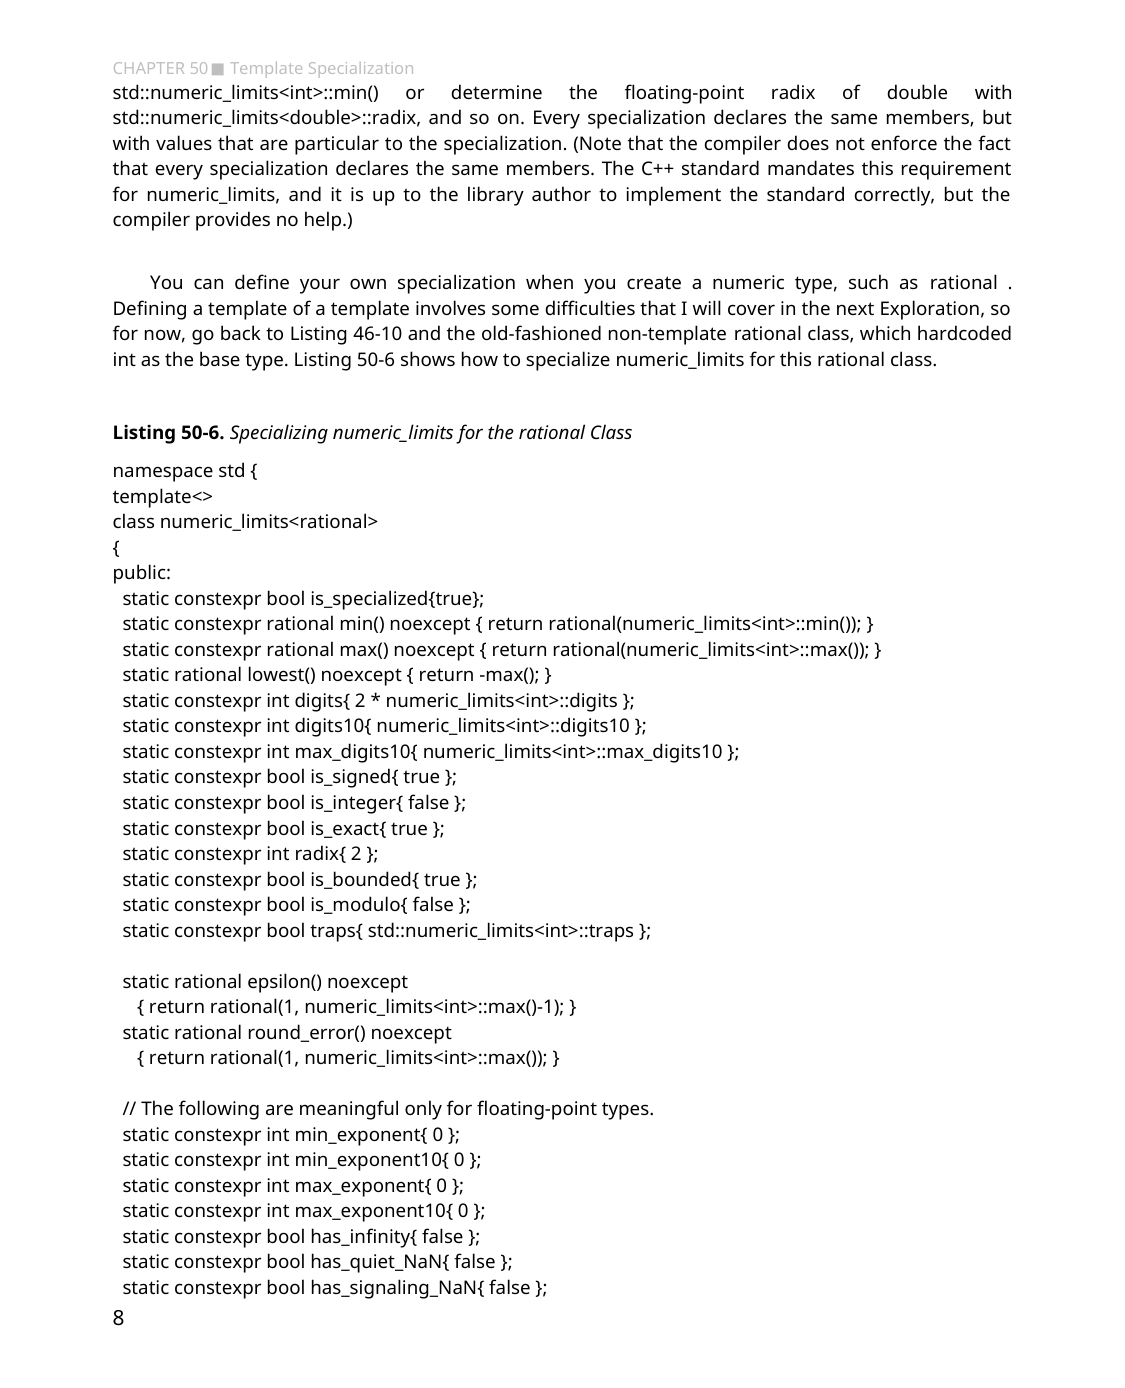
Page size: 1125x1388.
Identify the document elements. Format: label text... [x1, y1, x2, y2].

text template<> [112, 483, 1012, 509]
text static constexpr int min_exponent10{ 0 }; [112, 1147, 1012, 1172]
text static constexpr rational min() noexcept { return rational(numeric_limits<int>::min()); } [112, 611, 1012, 636]
text static constexpr int max_exponent{ 0 }; [112, 1172, 1012, 1198]
text { return rational(1, numeric_limits<int>::max()-1); } [112, 993, 1012, 1019]
text // The following are meaningful only for floating-point types. [112, 1096, 1012, 1121]
text static constexpr bool is_specialized{true}; [112, 585, 1012, 611]
text namespace std { [112, 458, 1012, 483]
text std::numeric_limits<int>::min() or determine the floating-point radix of double with std::numeric_limits<double>::radix, and so on. Every specialization declares the same members, but with values that are particular to the specialization. (Note that the compiler does not enforce the fact that every specialization declares the same members. The C++ standard mandates this requirement for numeric_limits, and it is up to the library author to implement the standard correctly, but the compiler provides no help.) [112, 79, 1012, 232]
text { return rational(1, numeric_limits<int>::max()); } [112, 1044, 1012, 1070]
text You can define your own specialization when you create a numeric type, such as rational . Defining a template of a template involves some difficulties that I will cover in the next Exploration, so for now, go back to Listing 46-10 and the old-fashioned non-template rational class, which hardcoded int as the base type. Listing 50-6 shows how to specialize numeric_limits for this rational class. [112, 269, 1012, 372]
text static constexpr int digits{ 2 * numeric_limits<int>::digits }; [112, 687, 1012, 713]
text static constexpr bool has_signaling_NaN{ false }; [112, 1274, 1012, 1300]
text static constexpr int min_exponent{ 0 }; [112, 1121, 1012, 1147]
text static constexpr int max_digits10{ numeric_limits<int>::max_digits10 }; [112, 738, 1012, 764]
text static rational epsilon() noexcept [112, 968, 1012, 993]
text static constexpr int max_exponent10{ 0 }; [112, 1198, 1012, 1223]
text static constexpr bool traps{ std::numeric_limits<int>::traps }; [112, 917, 1012, 942]
text class numeric_limits<rational> [112, 509, 1012, 534]
text static constexpr bool is_bounded{ true }; [112, 866, 1012, 891]
text static constexpr int digits10{ numeric_limits<int>::digits10 }; [112, 713, 1012, 738]
text static constexpr rational max() noexcept { return rational(numeric_limits<int>::max()); } [112, 636, 1012, 662]
text static constexpr bool has_quiet_NaN{ false }; [112, 1249, 1012, 1274]
text static constexpr bool is_modulo{ false }; [112, 891, 1012, 917]
text static rational round_error() noexcept [112, 1019, 1012, 1044]
text static constexpr bool is_integer{ false }; [112, 789, 1012, 815]
text public: [112, 560, 1012, 585]
text static constexpr bool is_exact{ true }; [112, 815, 1012, 840]
text Listing 50-6. Specializing numeric_limits for the rational Class [112, 419, 1012, 445]
text static constexpr bool is_signed{ true }; [112, 764, 1012, 789]
text { [112, 534, 1012, 560]
text static rational lowest() noexcept { return -max(); } [112, 662, 1012, 687]
text static constexpr int radix{ 2 }; [112, 840, 1012, 866]
text static constexpr bool has_infinity{ false }; [112, 1223, 1012, 1249]
